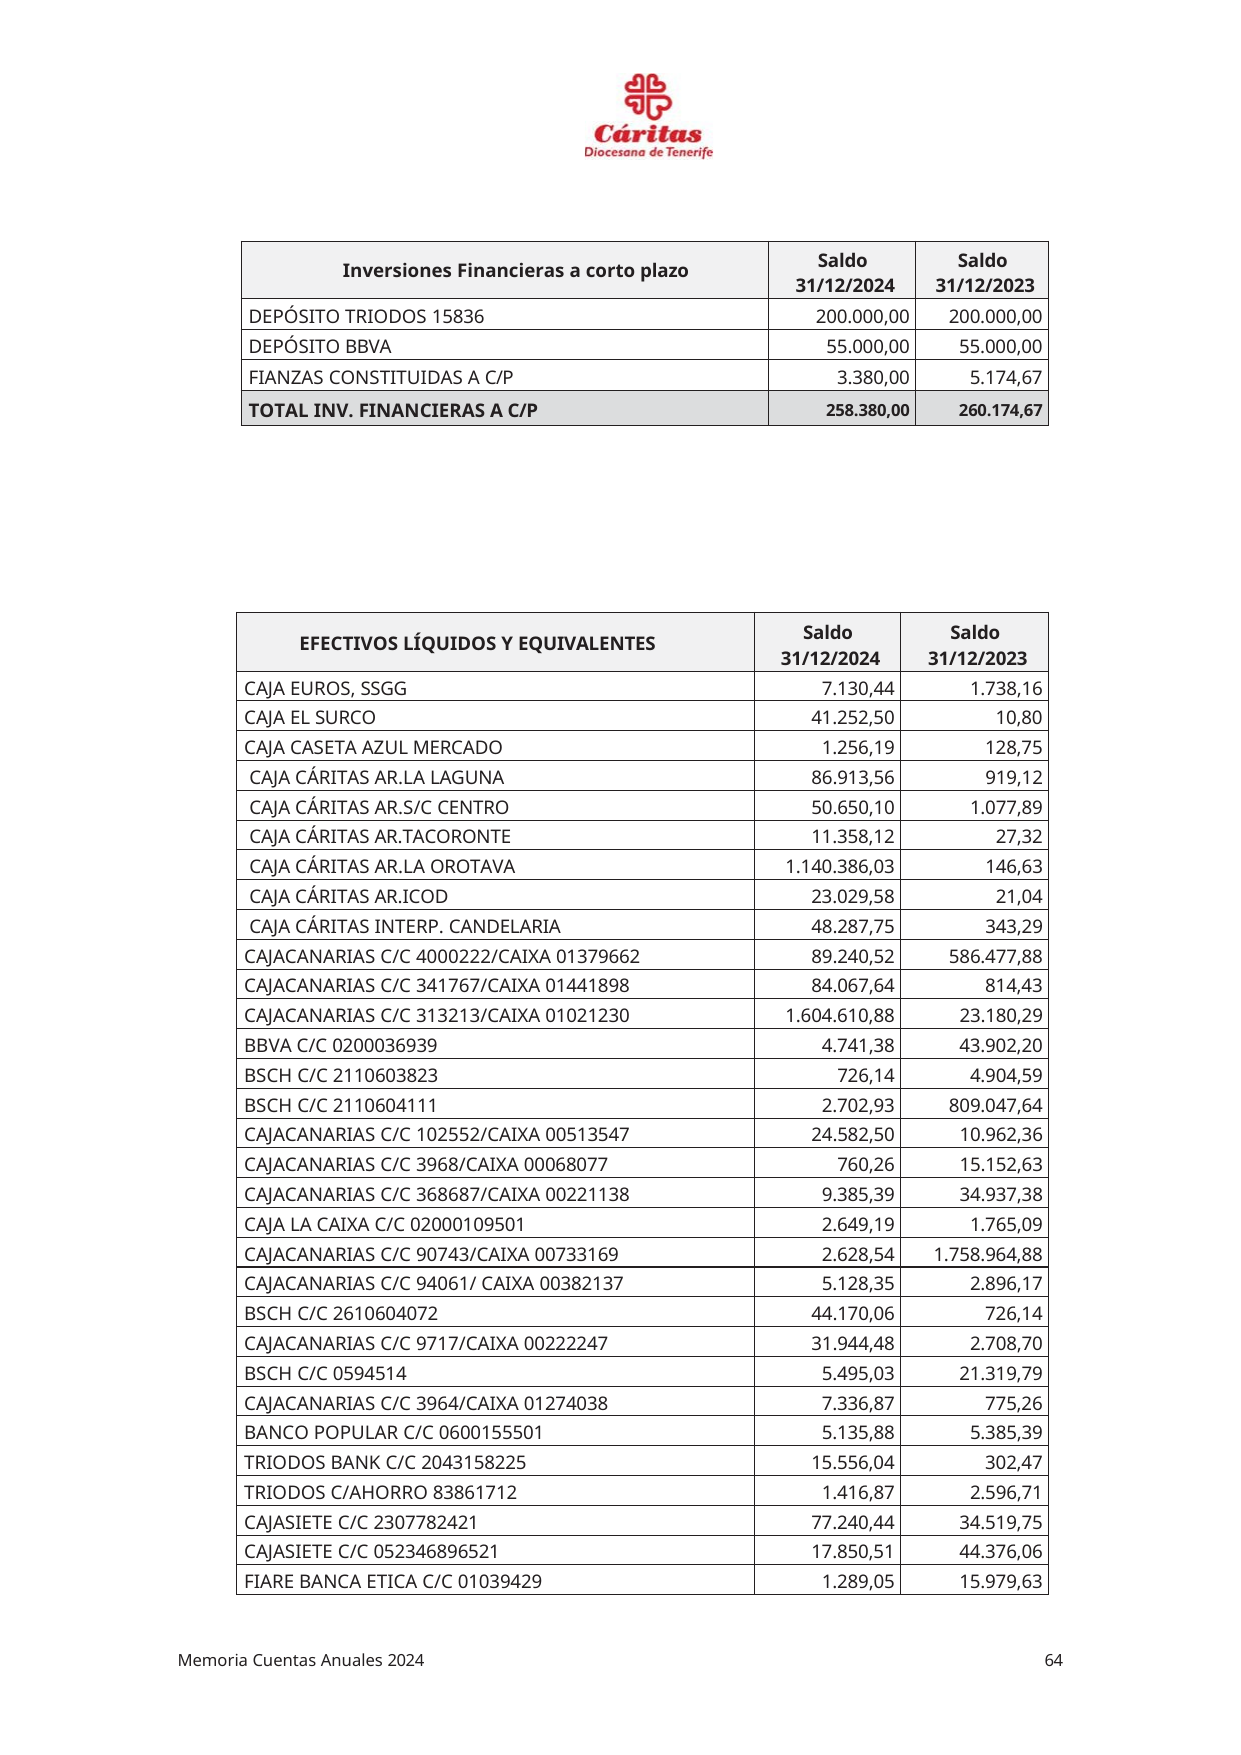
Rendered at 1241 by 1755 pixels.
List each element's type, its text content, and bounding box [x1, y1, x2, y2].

table_cell 775,26 [901, 1387, 1048, 1415]
table_cell 11.358,12 [755, 821, 900, 849]
table_cell 146,63 [901, 850, 1048, 879]
table_cell 726,14 [901, 1297, 1048, 1326]
table_cell 10,80 [901, 701, 1048, 730]
table_cell 1.140.386,03 [755, 850, 900, 879]
table_cell 5.135,88 [755, 1416, 900, 1445]
table_cell BBVA C/C 0200036939 [237, 1029, 754, 1058]
table_cell CAJACANARIAS C/C 341767/CAIXA 01441898 [237, 970, 754, 998]
table_cell FIARE BANCA ETICA C/C 01039429 [237, 1565, 754, 1594]
table_cell 17.850,51 [755, 1536, 900, 1564]
table_cell 44.376,06 [901, 1536, 1048, 1564]
table_cell DEPÓSITO TRIODOS 15836 [242, 299, 768, 329]
table_cell CAJACANARIAS C/C 4000222/CAIXA 01379662 [237, 940, 754, 968]
table_cell 200.000,00 [769, 299, 915, 329]
table_cell 1.077,89 [901, 791, 1048, 819]
table_cell 21,04 [901, 880, 1048, 909]
table_header EFECTIVOS LÍQUIDOS Y EQUIVALENTES [237, 613, 754, 671]
table_cell 7.336,87 [755, 1387, 900, 1415]
table_cell 2.628,54 [755, 1238, 900, 1266]
table_cell 5.495,03 [755, 1357, 900, 1386]
table_cell 15.152,63 [901, 1148, 1048, 1177]
table_cell 9.385,39 [755, 1178, 900, 1207]
table_cell 3.380,00 [769, 360, 915, 390]
table_cell 200.000,00 [916, 299, 1048, 329]
table_cell 2.596,71 [901, 1476, 1048, 1505]
table_cell 2.702,93 [755, 1089, 900, 1117]
table_cell 27,32 [901, 821, 1048, 849]
table_cell 1.758.964,88 [901, 1238, 1048, 1266]
table_cell 760,26 [755, 1148, 900, 1177]
table_cell BSCH C/C 0594514 [237, 1357, 754, 1386]
table_cell 77.240,44 [755, 1506, 900, 1534]
table_cell TRIODOS C/AHORRO 83861712 [237, 1476, 754, 1505]
table_cell 2.896,17 [901, 1268, 1048, 1296]
table_header Inversiones Financieras a corto plazo [242, 242, 768, 298]
table_cell 2.649,19 [755, 1208, 900, 1237]
table_cell 7.130,44 [755, 672, 900, 700]
table_cell 5.128,35 [755, 1268, 900, 1296]
table_cell 31.944,48 [755, 1327, 900, 1356]
table_cell 24.582,50 [755, 1119, 900, 1147]
table_cell 23.029,58 [755, 880, 900, 909]
table_cell FIANZAS CONSTITUIDAS A C/P [242, 360, 768, 390]
table_cell CAJA EL SURCO [237, 701, 754, 730]
table_cell 50.650,10 [755, 791, 900, 819]
table_header Saldo 31/12/2024 [769, 242, 915, 298]
table_cell 15.556,04 [755, 1446, 900, 1475]
table_cell CAJA CÁRITAS AR.S/C CENTRO [237, 791, 754, 819]
table_cell BSCH C/C 2610604072 [237, 1297, 754, 1326]
table_cell DEPÓSITO BBVA [242, 330, 768, 359]
table_cell CAJASIETE C/C 2307782421 [237, 1506, 754, 1534]
table_cell 1.738,16 [901, 672, 1048, 700]
table_cell BSCH C/C 2110603823 [237, 1059, 754, 1088]
table_cell 55.000,00 [916, 330, 1048, 359]
table_header Saldo 31/12/2023 [901, 613, 1048, 671]
table_cell 343,29 [901, 910, 1048, 939]
table_cell 1.416,87 [755, 1476, 900, 1505]
table_cell 258.380,00 [769, 391, 915, 425]
table_cell 84.067,64 [755, 970, 900, 998]
table_cell 1.289,05 [755, 1565, 900, 1594]
table_cell CAJASIETE C/C 052346896521 [237, 1536, 754, 1564]
table_cell 1.765,09 [901, 1208, 1048, 1237]
table_cell CAJACANARIAS C/C 94061/ CAIXA 00382137 [237, 1268, 754, 1296]
table_cell 128,75 [901, 731, 1048, 760]
table_cell TRIODOS BANK C/C 2043158225 [237, 1446, 754, 1475]
table_cell 41.252,50 [755, 701, 900, 730]
table_cell 302,47 [901, 1446, 1048, 1475]
table_cell 809.047,64 [901, 1089, 1048, 1117]
table_cell 48.287,75 [755, 910, 900, 939]
table_cell CAJACANARIAS C/C 9717/CAIXA 00222247 [237, 1327, 754, 1356]
table_cell CAJACANARIAS C/C 102552/CAIXA 00513547 [237, 1119, 754, 1147]
table_cell 5.174,67 [916, 360, 1048, 390]
table_cell CAJA CÁRITAS AR.TACORONTE [237, 821, 754, 849]
table_cell CAJA CÁRITAS AR.ICOD [237, 880, 754, 909]
table_cell 1.604.610,88 [755, 999, 900, 1028]
table_cell CAJA CÁRITAS AR.LA OROTAVA [237, 850, 754, 879]
table_cell 4.904,59 [901, 1059, 1048, 1088]
table_cell 260.174,67 [916, 391, 1048, 425]
table_cell 44.170,06 [755, 1297, 900, 1326]
table_cell CAJACANARIAS C/C 3964/CAIXA 01274038 [237, 1387, 754, 1415]
table_cell 21.319,79 [901, 1357, 1048, 1386]
table_cell 4.741,38 [755, 1029, 900, 1058]
table_cell 726,14 [755, 1059, 900, 1088]
table_cell TOTAL INV. FINANCIERAS A C/P [242, 391, 768, 425]
table_header Saldo 31/12/2023 [916, 242, 1048, 298]
table_cell 586.477,88 [901, 940, 1048, 968]
table_cell 1.256,19 [755, 731, 900, 760]
table_cell 34.937,38 [901, 1178, 1048, 1207]
table_cell CAJA CÁRITAS INTERP. CANDELARIA [237, 910, 754, 939]
table_cell 919,12 [901, 761, 1048, 790]
table_header Saldo 31/12/2024 [755, 613, 900, 671]
table_cell CAJA LA CAIXA C/C 02000109501 [237, 1208, 754, 1237]
table_cell 43.902,20 [901, 1029, 1048, 1058]
table_cell 5.385,39 [901, 1416, 1048, 1445]
table_cell CAJACANARIAS C/C 313213/CAIXA 01021230 [237, 999, 754, 1028]
table_cell 23.180,29 [901, 999, 1048, 1028]
table_cell 86.913,56 [755, 761, 900, 790]
table_cell CAJA CÁRITAS AR.LA LAGUNA [237, 761, 754, 790]
table_cell CAJACANARIAS C/C 368687/CAIXA 00221138 [237, 1178, 754, 1207]
table_cell 34.519,75 [901, 1506, 1048, 1534]
table_cell BSCH C/C 2110604111 [237, 1089, 754, 1117]
table_cell CAJACANARIAS C/C 3968/CAIXA 00068077 [237, 1148, 754, 1177]
table_cell 89.240,52 [755, 940, 900, 968]
table_cell 2.708,70 [901, 1327, 1048, 1356]
table_cell BANCO POPULAR C/C 0600155501 [237, 1416, 754, 1445]
table_cell CAJA EUROS, SSGG [237, 672, 754, 700]
table_cell 15.979,63 [901, 1565, 1048, 1594]
table_cell 55.000,00 [769, 330, 915, 359]
table_cell CAJA CASETA AZUL MERCADO [237, 731, 754, 760]
table_cell 10.962,36 [901, 1119, 1048, 1147]
table_cell 814,43 [901, 970, 1048, 998]
table_cell CAJACANARIAS C/C 90743/CAIXA 00733169 [237, 1238, 754, 1266]
